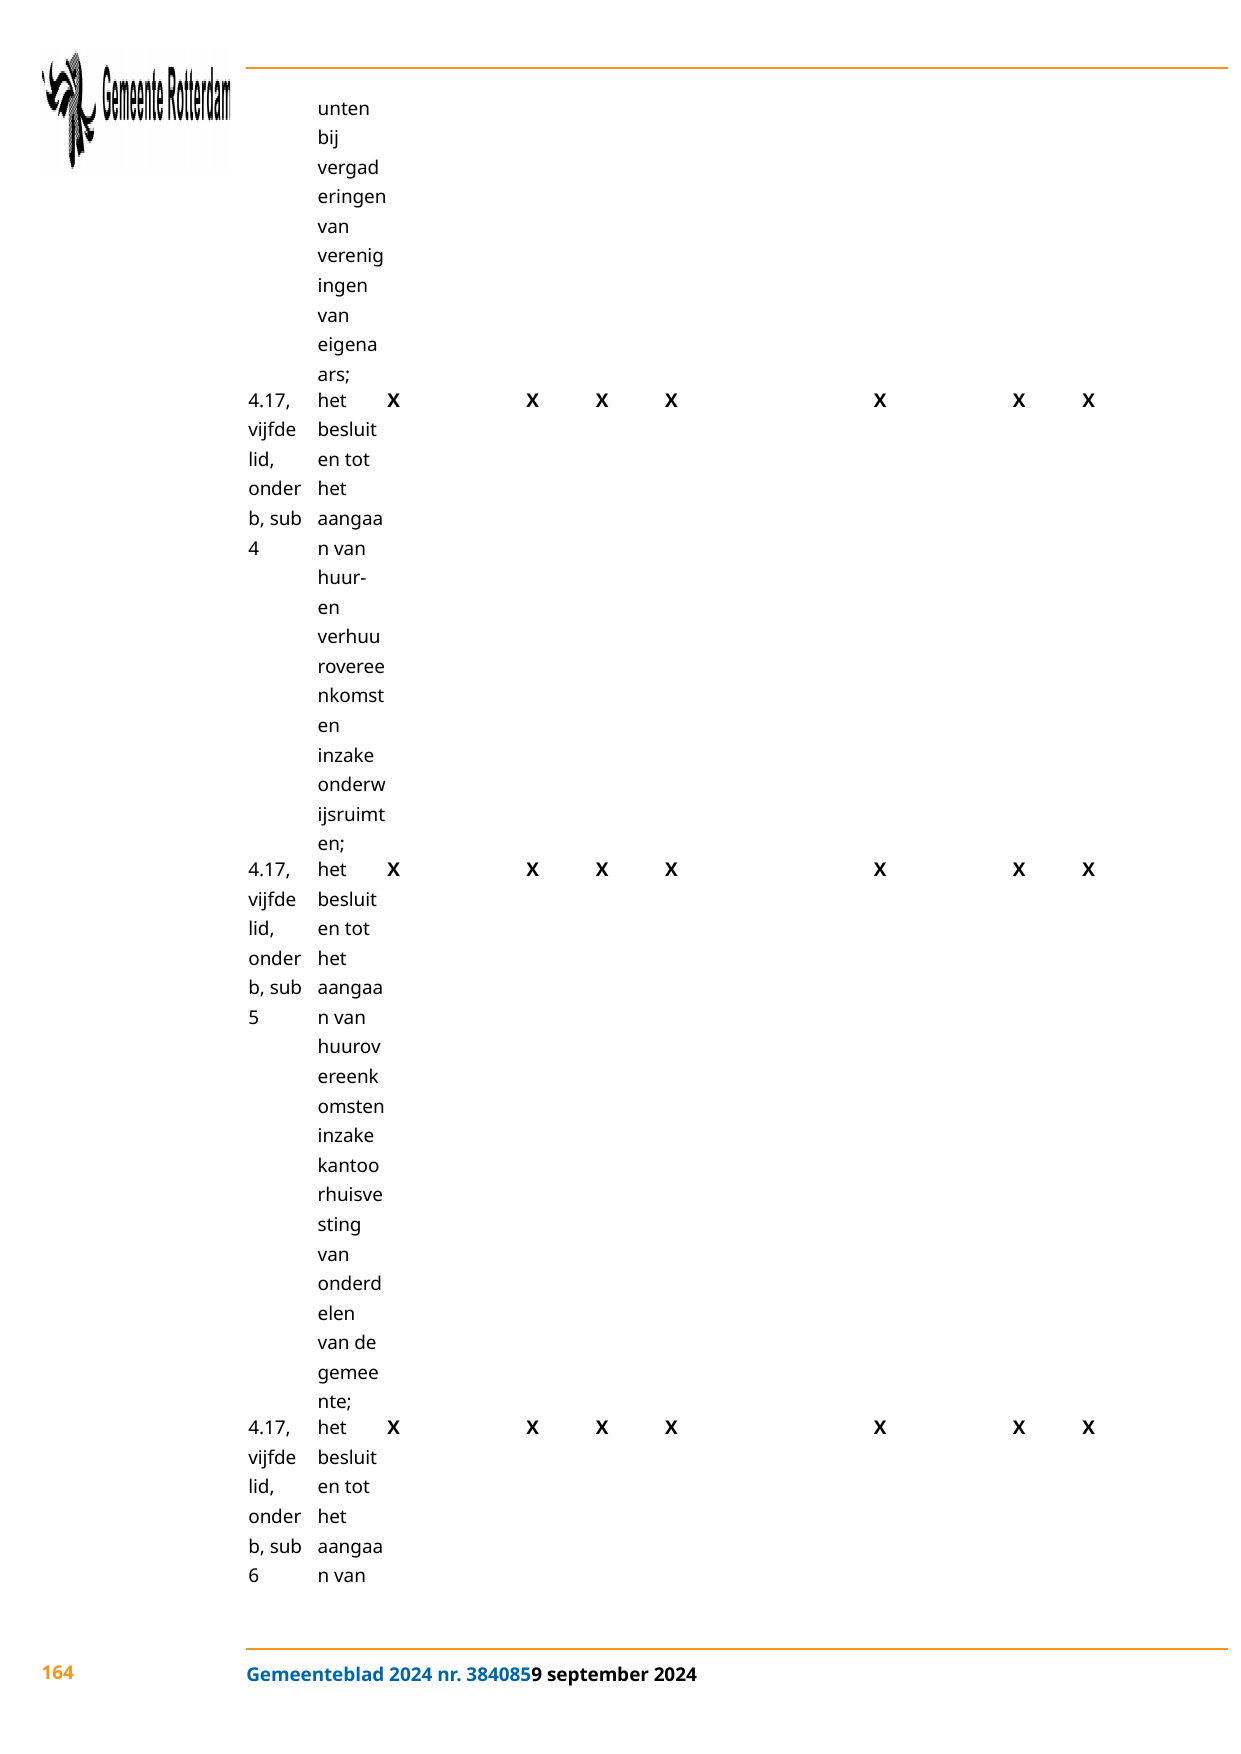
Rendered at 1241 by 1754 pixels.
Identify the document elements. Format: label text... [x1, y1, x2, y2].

table_cell X [1013, 856, 1082, 1414]
table_cell X [1013, 1415, 1082, 1588]
table_cell [526, 95, 596, 387]
table_cell X [596, 856, 665, 1414]
table_cell [735, 95, 873, 387]
table_cell [665, 95, 734, 387]
table_cell X [665, 856, 734, 1414]
table_cell X [526, 1415, 596, 1588]
table_cell X [1013, 387, 1082, 856]
table_cell [1082, 95, 1152, 387]
table_cell X [665, 1415, 734, 1588]
table_cell unten bij vergaderingen van verenigingen van eigenaars; [318, 95, 387, 387]
table_cell [735, 1415, 873, 1588]
table_cell het besluiten tot het aangaan van huurovereenkomsten inzake kantoorhuisvesting van onderdelen van de gemeente; [318, 856, 387, 1414]
table_cell X [526, 387, 596, 856]
table_cell X [387, 1415, 526, 1588]
table_cell X [1082, 856, 1152, 1414]
table_cell X [874, 387, 1013, 856]
picture [41, 47, 231, 172]
table_cell [874, 95, 1013, 387]
table_cell het besluiten tot het aangaan van [318, 1415, 387, 1588]
table_cell [387, 95, 526, 387]
table_cell X [387, 387, 526, 856]
table_cell X [596, 387, 665, 856]
table_cell [735, 856, 873, 1414]
table_cell X [526, 856, 596, 1414]
table_cell X [874, 1415, 1013, 1588]
table_cell 4.17, vijfde lid, onder b, sub 5 [248, 856, 317, 1414]
table_cell [1013, 95, 1082, 387]
table_cell X [387, 856, 526, 1414]
table_cell 4.17, vijfde lid, onder b, sub 4 [248, 387, 317, 856]
table_cell X [1082, 1415, 1152, 1588]
table_cell [735, 387, 873, 856]
table_cell [596, 95, 665, 387]
table_cell X [1082, 387, 1152, 856]
table_cell X [596, 1415, 665, 1588]
table_cell X [874, 856, 1013, 1414]
table_cell 4.17, vijfde lid, onder b, sub 6 [248, 1415, 317, 1588]
table_cell het besluiten tot het aangaan van huur- en verhuurovereenkomsten inzake onderwijsruimten; [318, 387, 387, 856]
table_cell [248, 95, 317, 387]
table_cell X [665, 387, 734, 856]
